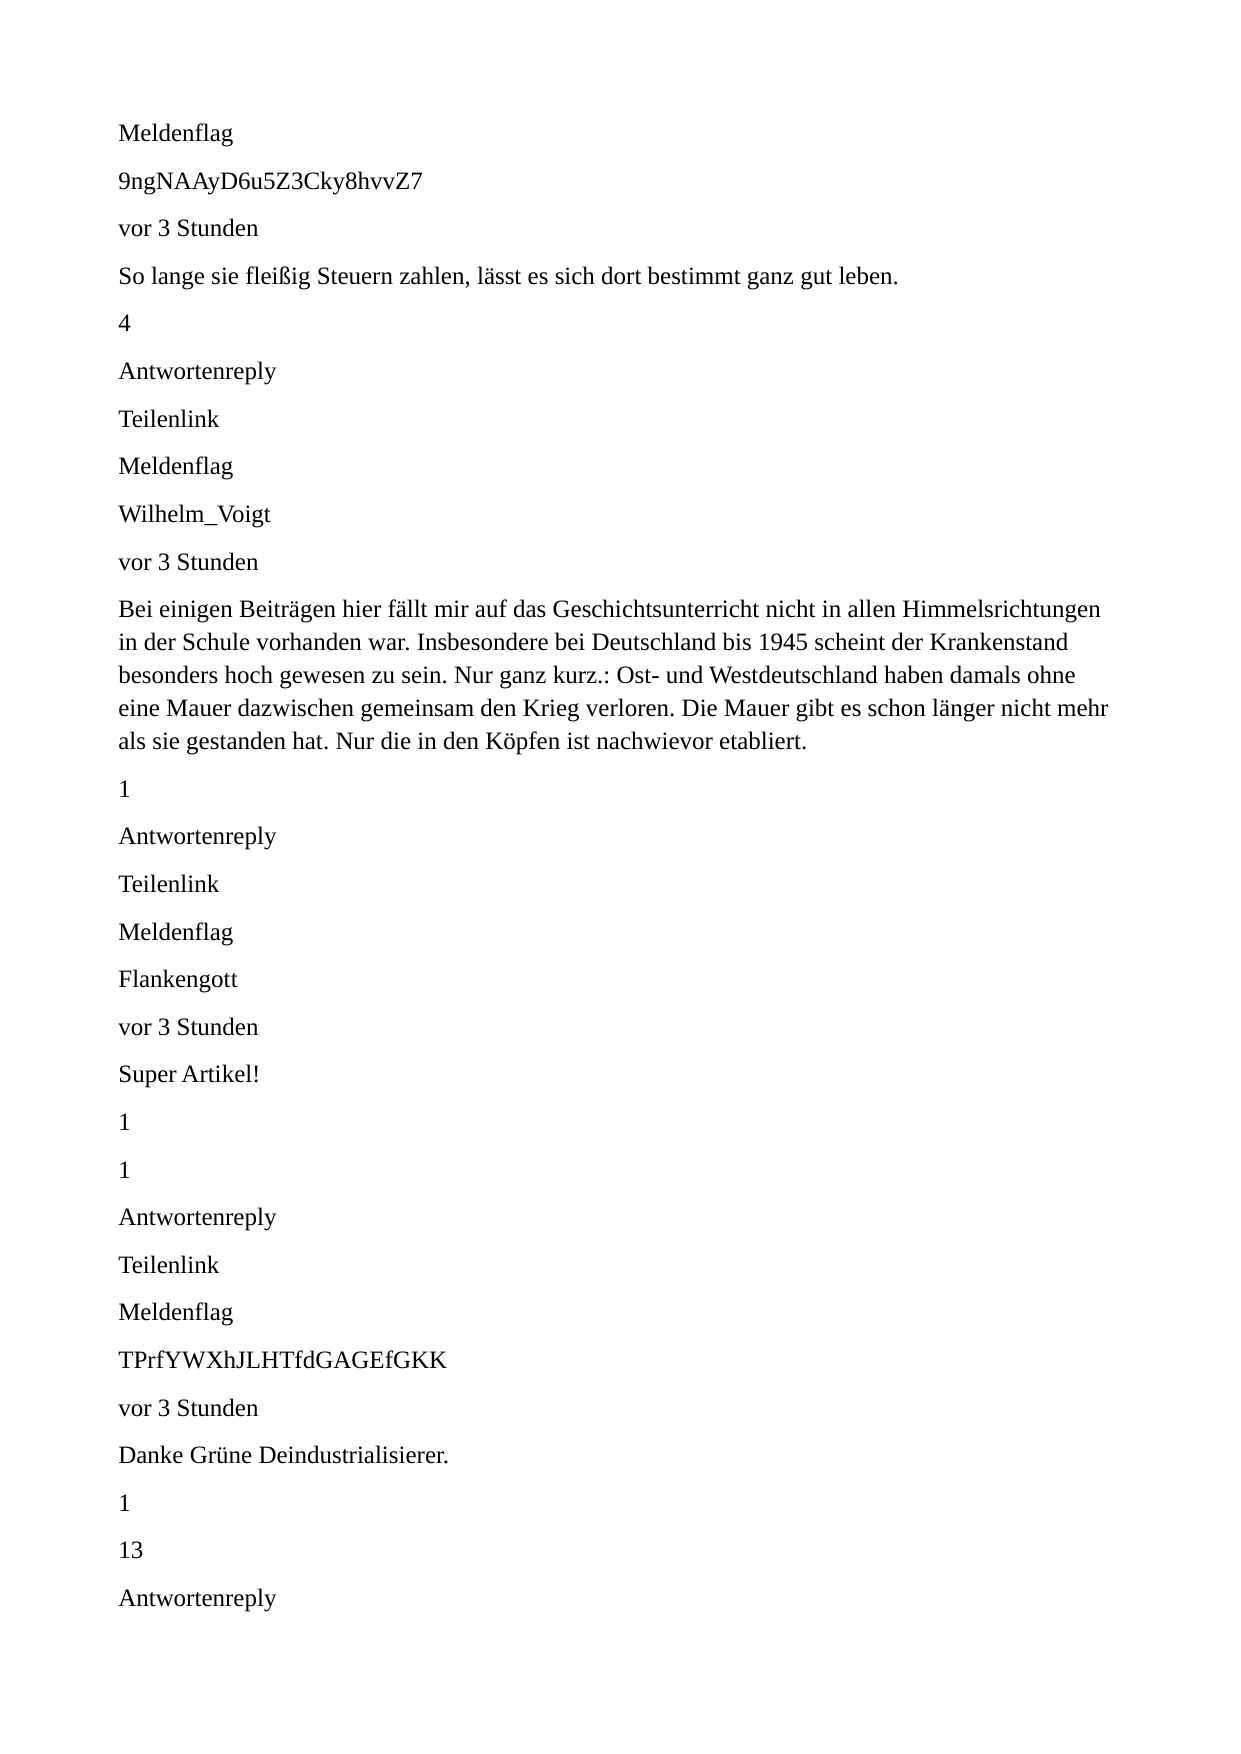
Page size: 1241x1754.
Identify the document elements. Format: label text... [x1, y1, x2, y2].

text Antwortenreply [118, 821, 1122, 850]
text Danke Grüne Deindustrialisierer. [118, 1440, 1122, 1469]
text So lange sie fleißig Steuern zahlen, lässt es sich dort bestimmt ganz gut leben. [118, 261, 1122, 290]
text Flankengott [118, 964, 1122, 993]
text Teilenlink [118, 1250, 1122, 1279]
text Antwortenreply [118, 1202, 1122, 1231]
text Super Artikel! [118, 1059, 1122, 1088]
text 1 [118, 1107, 1122, 1136]
text vor 3 Stunden [118, 213, 1122, 242]
text 9ngNAAyD6u5Z3Cky8hvvZ7 [118, 166, 1122, 194]
text Meldenflag [118, 1297, 1122, 1326]
text vor 3 Stunden [118, 547, 1122, 575]
text Teilenlink [118, 404, 1122, 432]
text Meldenflag [118, 118, 1122, 147]
text vor 3 Stunden [118, 1393, 1122, 1421]
text 1 [118, 1488, 1122, 1517]
text Meldenflag [118, 917, 1122, 945]
text TPrfYWXhJLHTfdGAGEfGKK [118, 1345, 1122, 1374]
text 13 [118, 1536, 1122, 1564]
text 4 [118, 308, 1122, 337]
text Wilhelm_Voigt [118, 499, 1122, 528]
text Teilenlink [118, 869, 1122, 898]
text Meldenflag [118, 451, 1122, 480]
text 1 [118, 1155, 1122, 1183]
text Bei einigen Beiträgen hier fällt mir auf das Geschichtsunterricht nicht in allen Himmelsrichtungen in der Schule vorhanden war. Insbesondere bei Deutschland bis 1945 scheint der Krankenstand besonders hoch gewesen zu sein. Nur ganz kurz.: Ost- und Westdeutschland haben damals ohne eine Mauer dazwischen gemeinsam den Krieg verloren. Die Mauer gibt es schon länger nicht mehr als sie gestanden hat. Nur die in den Köpfen ist nachwievor etabliert. [118, 594, 1122, 755]
text Antwortenreply [118, 356, 1122, 385]
text vor 3 Stunden [118, 1012, 1122, 1041]
text 1 [118, 774, 1122, 803]
text Antwortenreply [118, 1583, 1122, 1612]
